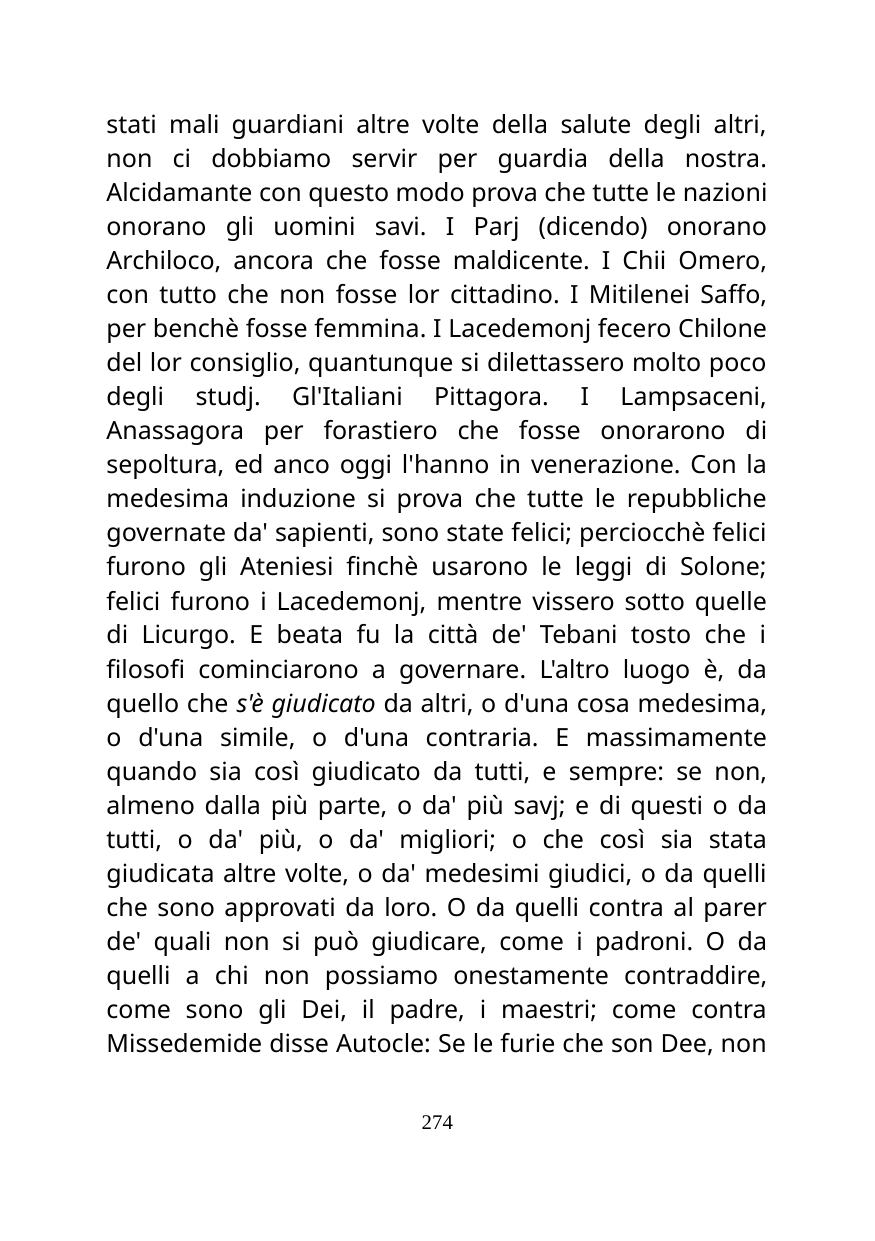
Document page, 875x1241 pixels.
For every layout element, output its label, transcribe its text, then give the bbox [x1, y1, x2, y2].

text stati mali guardiani altre volte della salute degli altri, non ci dobbiamo servir per guardia della nostra. Alcidamante con questo modo prova che tutte le nazioni onorano gli uomini savi. I Parj (dicendo) onorano Archiloco, ancora che fosse maldicente. I Chii Omero, con tutto che non fosse lor cittadino. I Mitilenei Saffo, per benchè fosse femmina. I Lacedemonj fecero Chilone del lor consiglio, quantunque si dilettassero molto poco degli studj. Gl'Italiani Pittagora. I Lampsaceni, Anassagora per forastiero che fosse onorarono di sepoltura, ed anco oggi l'hanno in venerazione. Con la medesima induzione si prova che tutte le repubbliche governate da' sapienti, sono state felici; perciocchè felici furono gli Ateniesi finchè usarono le leggi di Solone; felici furono i Lacedemonj, mentre vissero sotto quelle di Licurgo. E beata fu la città de' Tebani tosto che i filosofi cominciarono a governare. L'altro luogo è, da quello che s'è giudicato da altri, o d'una cosa medesima, o d'una simile, o d'una contraria. E massimamente quando sia così giudicato da tutti, e sempre: se non, almeno dalla più parte, o da' più savj; e di questi o da tutti, o da' più, o da' migliori; o che così sia stata giudicata altre volte, o da' medesimi giudici, o da quelli che sono approvati da loro. O da quelli contra al parer de' quali non si può giudicare, come i padroni. O da quelli a chi non possiamo onestamente contraddire, come sono gli Dei, il padre, i maestri; come contra Missedemide disse Autocle: Se le furie che son Dee, non [106, 106, 768, 1060]
